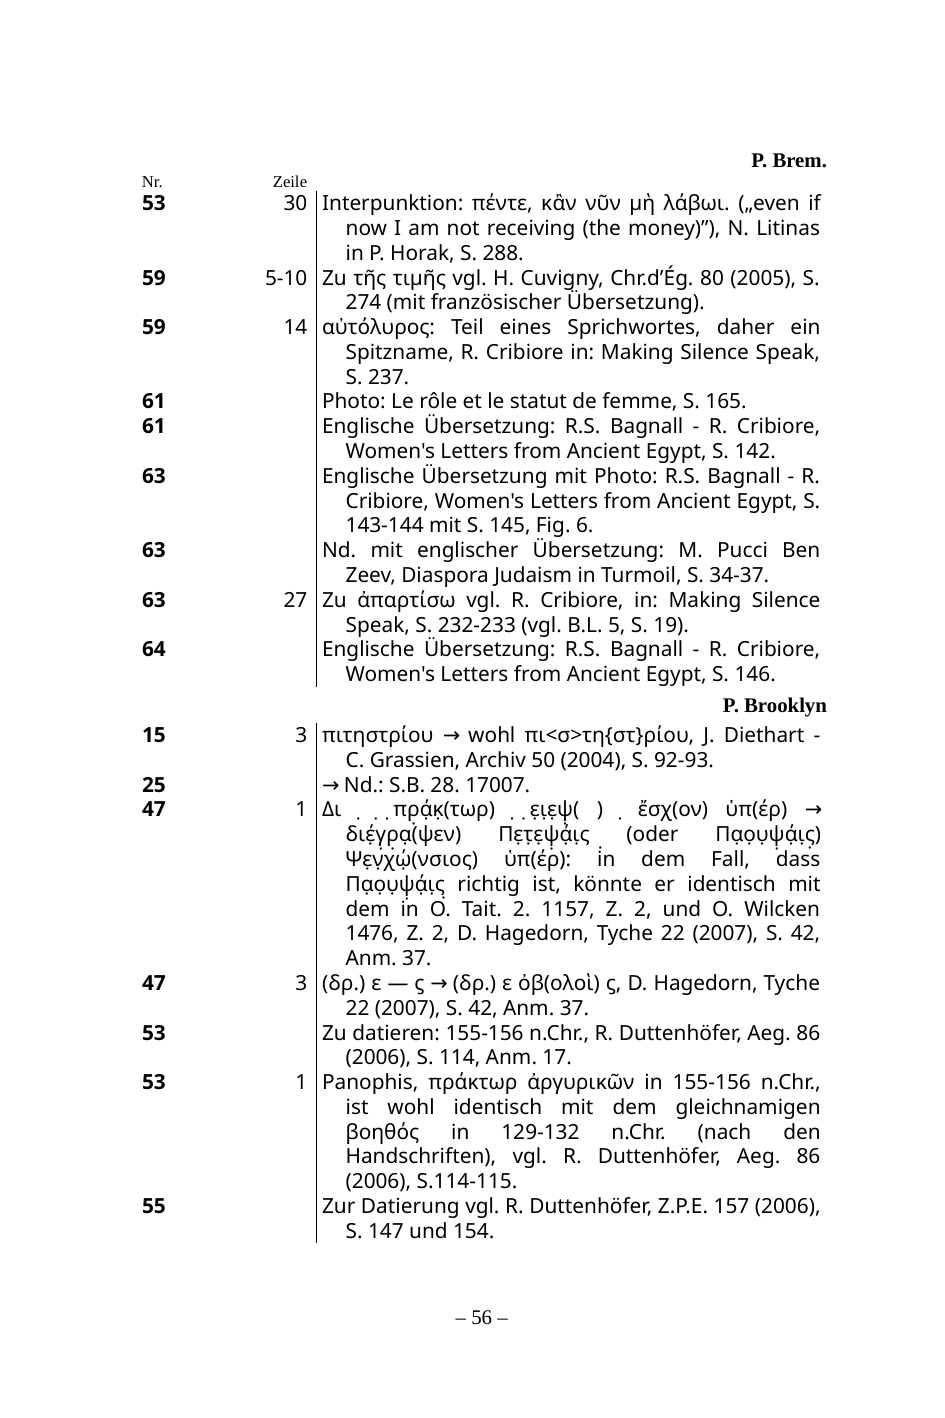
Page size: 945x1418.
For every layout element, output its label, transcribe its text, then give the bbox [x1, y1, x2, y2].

table_cell [224, 1194, 316, 1243]
table_cell 47 [136, 797, 224, 971]
table_cell Nd. mit englischer Übersetzung: M. Pucci Ben Zeev, Diaspora Judaism in Turmoil, S. 34-37. [317, 538, 827, 587]
table_header πιτηστρίου → wohl πι<σ>τη{στ}ρίου, J. Diethart - C. Grassien, Archiv 50 (2004), S. 92-93. [317, 723, 827, 772]
table_cell 63 [136, 464, 224, 538]
table_cell 47 [136, 971, 224, 1020]
table_cell Δι ̣ ̣ ̣πρ̣ά̣κ̣(τωρ) ̣ ̣ε̣ι̣ε̣ψ̣( ) ̣ ἔσχ(ον) ὑπ(έρ) → διέ̣γ̣ρ̣α̣(ψεν) Πε̣τ̣ε̣ψ̣ά̣ι̣ς̣ (oder Πα̣ο̣υ̣ψ̣ά̣ι̣ς̣) Ψε̣ν̣χώ̣(νσιος) ὑπ(έρ): in dem Fall, dass Πα̣ο̣υ̣ψ̣ά̣ι̣ς̣ richtig ist, könnte er identisch mit dem in O. Tait. 2. 1157, Z. 2, und O. Wilcken 1476, Z. 2, D. Hagedorn, Tyche 22 (2007), S. 42, Anm. 37. [317, 797, 827, 971]
table_cell [224, 389, 316, 414]
table_cell Photo: Le rôle et le statut de femme, S. 165. [317, 389, 827, 414]
table_cell 1 [224, 797, 316, 971]
table_cell αὐτόλυρος: Teil eines Sprichwortes, daher ein Spitzname, R. Cribiore in: Making Silence Speak, S. 237. [317, 315, 827, 389]
table_cell 63 [136, 538, 224, 587]
table_cell [224, 414, 316, 463]
table_cell Englische Übersetzung: R.S. Bagnall - R. Cribiore, Women's Letters from Ancient Egypt, S. 142. [317, 414, 827, 463]
table_cell 61 [136, 389, 224, 414]
table_cell [224, 538, 316, 587]
table_cell → Nd.: S.B. 28. 17007. [317, 772, 827, 797]
table_cell 61 [136, 414, 224, 463]
table_cell 55 [136, 1194, 224, 1243]
table_cell [224, 464, 316, 538]
table_cell 25 [136, 772, 224, 797]
table_cell 27 [224, 588, 316, 637]
table_cell 3 [224, 971, 316, 1020]
table_cell Panophis, πράκτωρ ἀργυρικῶν in 155-156 n.Chr., ist wohl identisch mit dem gleichnamigen βοηθός in 129-132 n.Chr. (nach den Handschriften), vgl. R. Duttenhöfer, Aeg. 86 (2006), S.114-115. [317, 1070, 827, 1194]
table_cell [224, 1020, 316, 1070]
table_cell 5-10 [224, 265, 316, 315]
table_cell Zu ἀπαρτίσω vgl. R. Cribiore, in: Making Silence Speak, S. 232-233 (vgl. B.L. 5, S. 19). [317, 588, 827, 637]
table_cell Zu datieren: 155-156 n.Chr., R. Duttenhöfer, Aeg. 86 (2006), S. 114, Anm. 17. [317, 1020, 827, 1070]
table_cell 59 [136, 315, 224, 389]
table_cell Englische Übersetzung: R.S. Bagnall - R. Cribiore, Women's Letters from Ancient Egypt, S. 146. [317, 637, 827, 687]
table_cell (δρ.) ε — ϛ → (δρ.) ε ὀβ(ολοὶ) ϛ, D. Hagedorn, Tyche 22 (2007), S. 42, Anm. 37. [317, 971, 827, 1020]
table_cell [224, 637, 316, 687]
table_header 3 [224, 723, 316, 772]
table_cell 53 [136, 1020, 224, 1070]
table_cell Zur Datierung vgl. R. Duttenhöfer, Z.P.E. 157 (2006), S. 147 und 154. [317, 1194, 827, 1243]
table_cell 53 [136, 1070, 224, 1194]
table_cell 63 [136, 588, 224, 637]
table_cell 59 [136, 265, 224, 315]
subtitle P. Brooklyn [136, 693, 827, 717]
table_cell Englische Übersetzung mit Photo: R.S. Bagnall - R. Cribiore, Women's Letters from Ancient Egypt, S. 143-144 mit S. 145, Fig. 6. [317, 464, 827, 538]
table_cell 64 [136, 637, 224, 687]
table_cell 30 [224, 191, 316, 265]
table_cell 53 [136, 191, 224, 265]
table_cell [224, 772, 316, 797]
table_cell Zu τῆς τιμῆς vgl. H. Cuvigny, Chr.d’Ég. 80 (2005), S. 274 (mit französischer Übersetzung). [317, 265, 827, 315]
table_cell Interpunktion: πέντε, κἂν νῦν μὴ λάβωι. („even if now I am not receiving (the money)”), N. Litinas in P. Horak, S. 288. [317, 191, 827, 265]
table_header 15 [136, 723, 224, 772]
table_cell 1 [224, 1070, 316, 1194]
table_cell 14 [224, 315, 316, 389]
